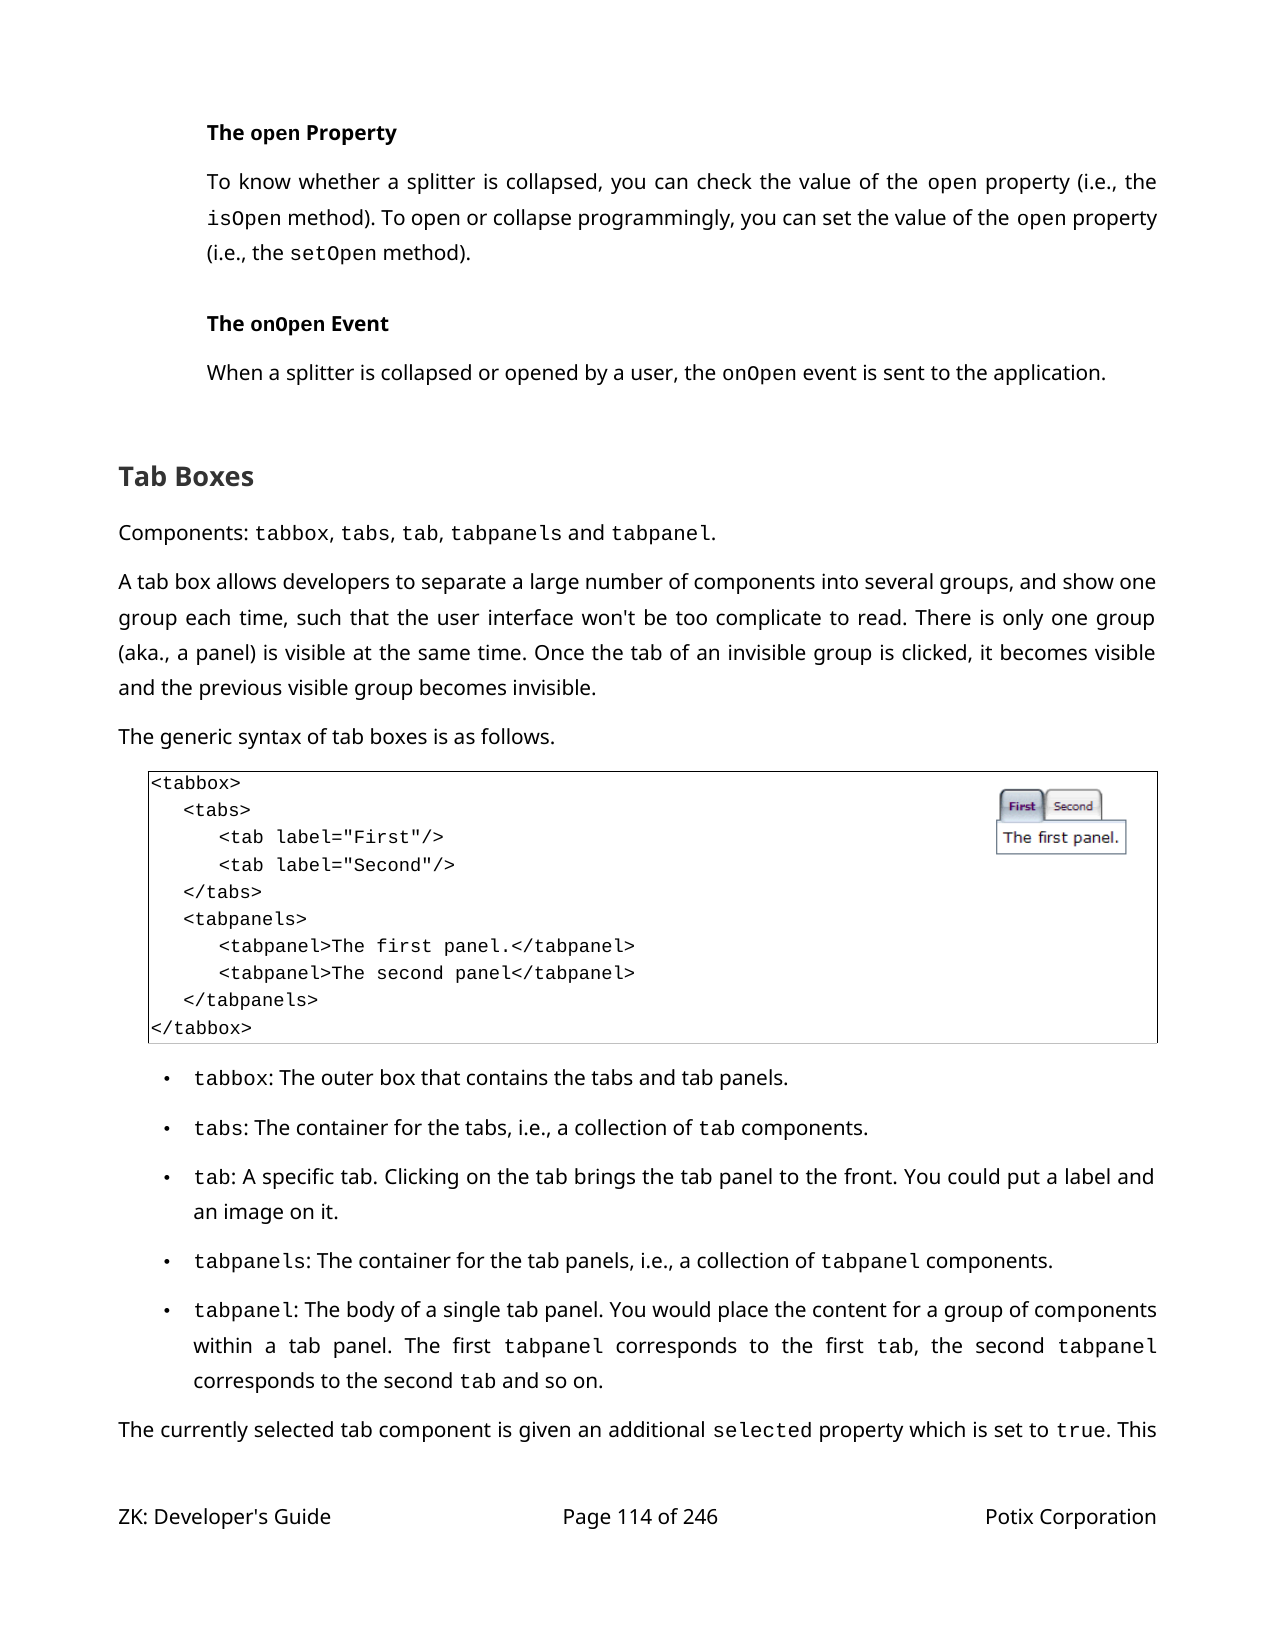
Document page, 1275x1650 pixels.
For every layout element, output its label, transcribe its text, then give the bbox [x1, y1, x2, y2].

list tabpanel: The body of a single tab panel. You would place the content for a group of components within a tab panel. The first tabpanel corresponds to the first tab, the second tabpanel corresponds to the second tab and so on. [164, 1295, 1157, 1395]
text A tab box allows developers to separate a large number of components into several groups, and show one group each time, such that the user interface won't be too complicate to read. There is only one group (aka., a panel) is visible at the same time. Once the tab of an invisible group is clicked, it becomes visible and the previous visible group becomes invisible. [118, 567, 1157, 701]
text <tabpanel>The first panel.</tabpanel> [149, 934, 1157, 958]
list tab: A specific tab. Clicking on the tab brings the tab panel to the front. You could put a label and an image on it. [164, 1162, 1157, 1226]
text [1130, 798, 1157, 822]
subtitle Tab Boxes [118, 458, 1157, 495]
text <tabs> [149, 798, 995, 822]
text The generic syntax of tab boxes is as follows. [118, 722, 1157, 750]
text [1130, 825, 1157, 849]
subtitle The onOpen Event [207, 309, 1157, 338]
subtitle The open Property [207, 118, 1157, 147]
text Components: tabbox, tabs, tab, tabpanels and tabpanel. [118, 518, 1157, 547]
text </tabs> [149, 879, 1157, 904]
text </tabbox> [149, 1016, 1157, 1043]
text <tabpanels> [149, 907, 1157, 931]
text <tabbox> [149, 772, 1157, 795]
text <tabpanel>The second panel</tabpanel> [149, 961, 1157, 985]
list tabpanels: The container for the tab panels, i.e., a collection of tabpanel components. [164, 1246, 1157, 1275]
text <tab label="Second"/> [149, 852, 1157, 877]
list tabs: The container for the tabs, i.e., a collection of tab components. [164, 1113, 1157, 1141]
picture [995, 786, 1130, 858]
text To know whether a splitter is collapsed, you can check the value of the open property (i.e., the isOpen method). To open or collapse programmingly, you can set the value of the open property (i.e., the setOpen method). [207, 167, 1157, 267]
list tabbox: The outer box that contains the tabs and tab panels. [164, 1063, 1157, 1092]
text The currently selected tab component is given an additional selected property which is set to true. This [118, 1416, 1157, 1444]
text When a splitter is collapsed or opened by a user, the onOpen event is sent to the application. [207, 358, 1157, 387]
text <tab label="First"/> [149, 825, 995, 849]
text </tabpanels> [149, 988, 1157, 1013]
